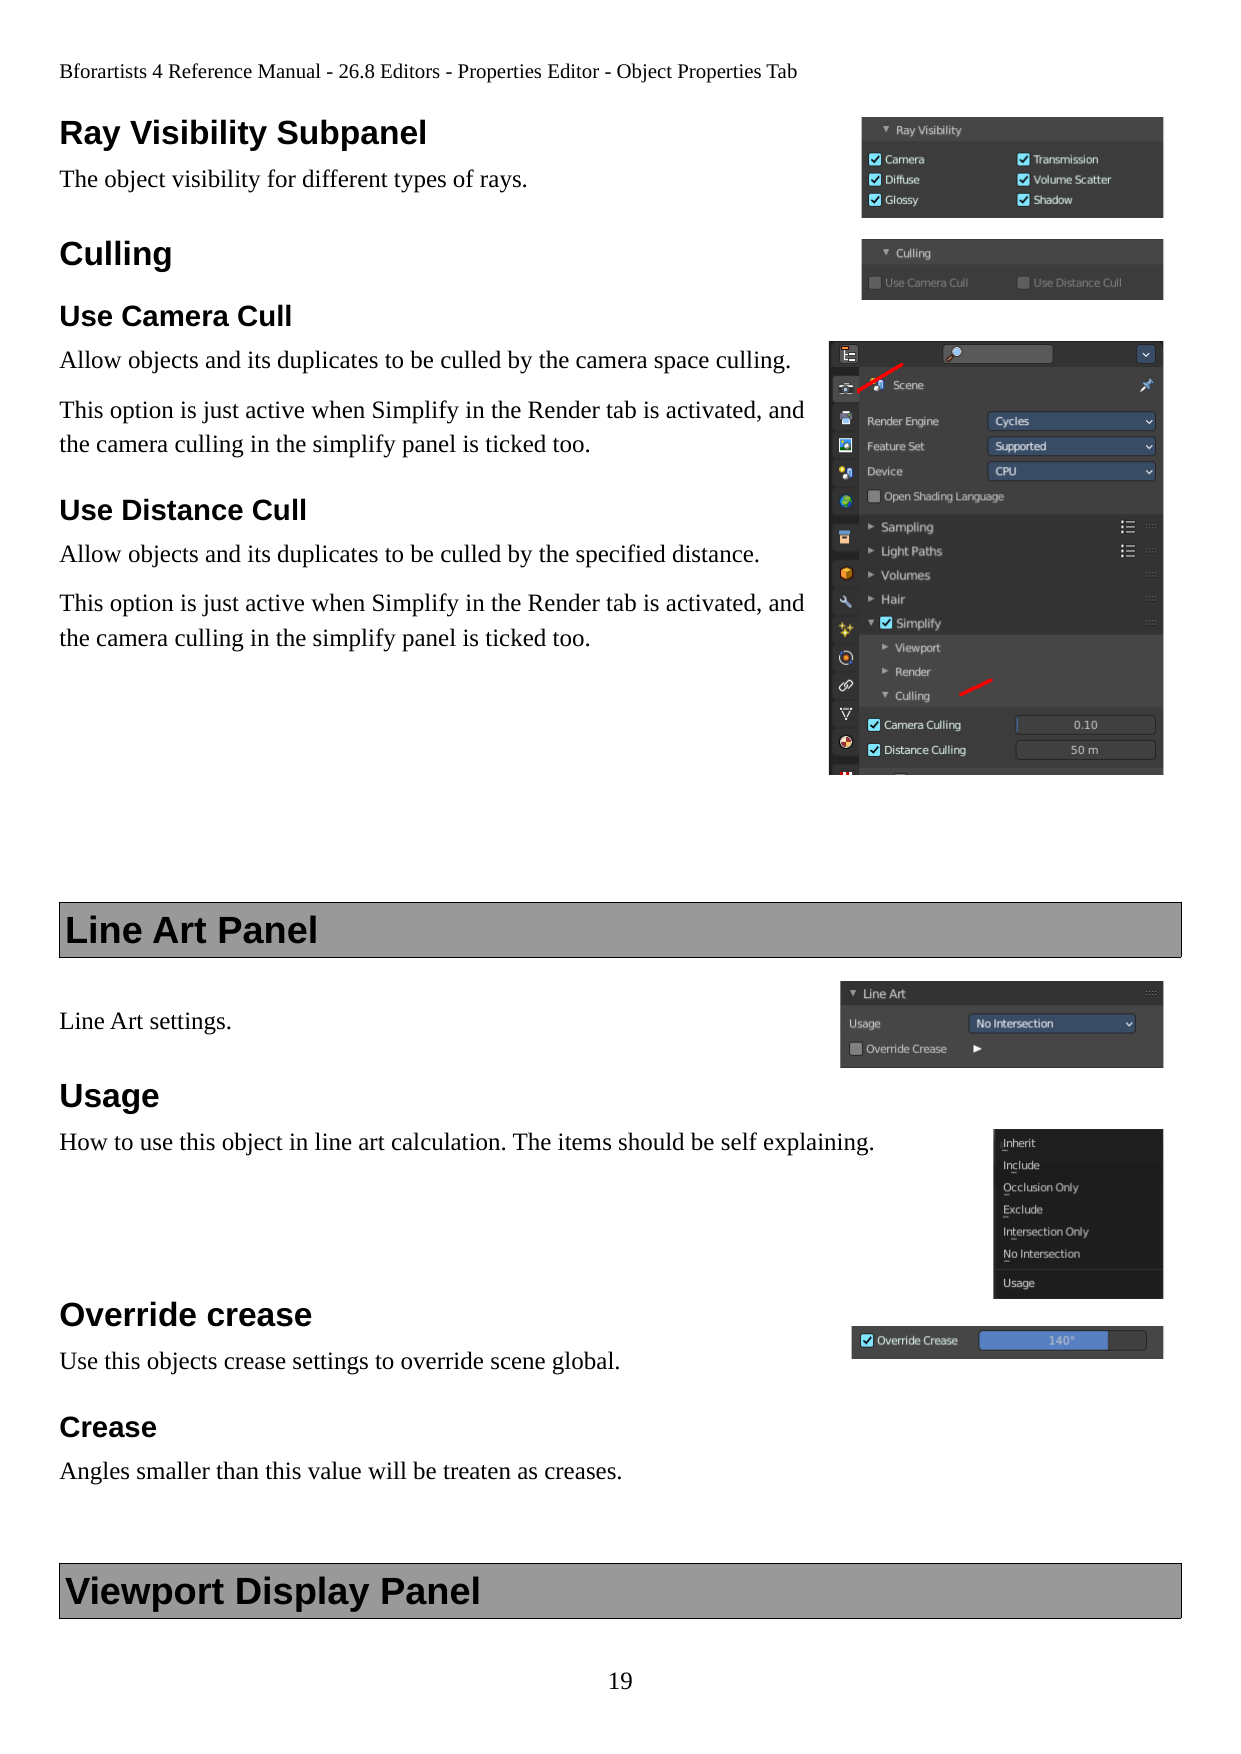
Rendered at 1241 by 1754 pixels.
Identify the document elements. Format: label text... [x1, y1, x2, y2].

text This option is just active when Simplify in the Render tab is activated, and the camera culling in the simplify panel is ticked too. [59, 395, 828, 458]
text Use this objects crease settings to override scene global. [59, 1346, 1181, 1375]
text Line Art settings. [59, 1006, 840, 1035]
subtitle Crease [59, 1410, 1181, 1444]
subtitle Use Camera Cull [59, 299, 1181, 333]
text [1164, 1006, 1181, 1035]
subtitle Culling [59, 234, 1181, 272]
subtitle Usage [59, 1076, 1181, 1114]
picture [840, 981, 1164, 1068]
text The object visibility for different types of rays. [59, 164, 861, 192]
subtitle Ray Visibility Subpanel [59, 113, 1181, 151]
text This option is just active when Simplify in the Render tab is activated, and the camera culling in the simplify panel is ticked too. [59, 588, 828, 651]
subtitle Use Distance Cull [59, 493, 828, 527]
table_header Line Art Panel [60, 903, 1181, 957]
text How to use this object in line art calculation. The items should be self explaining. [59, 1127, 1181, 1156]
subtitle [1164, 493, 1181, 527]
picture [828, 341, 1164, 775]
text Allow objects and its duplicates to be culled by the camera space culling. [59, 346, 828, 374]
picture [851, 1326, 1164, 1359]
picture [993, 1129, 1164, 1299]
table_header Viewport Display Panel [60, 1564, 1181, 1618]
text Allow objects and its duplicates to be culled by the specified distance. [59, 539, 828, 568]
text Angles smaller than this value will be treaten as creases. [59, 1456, 1181, 1485]
subtitle Override crease [59, 1295, 1181, 1334]
